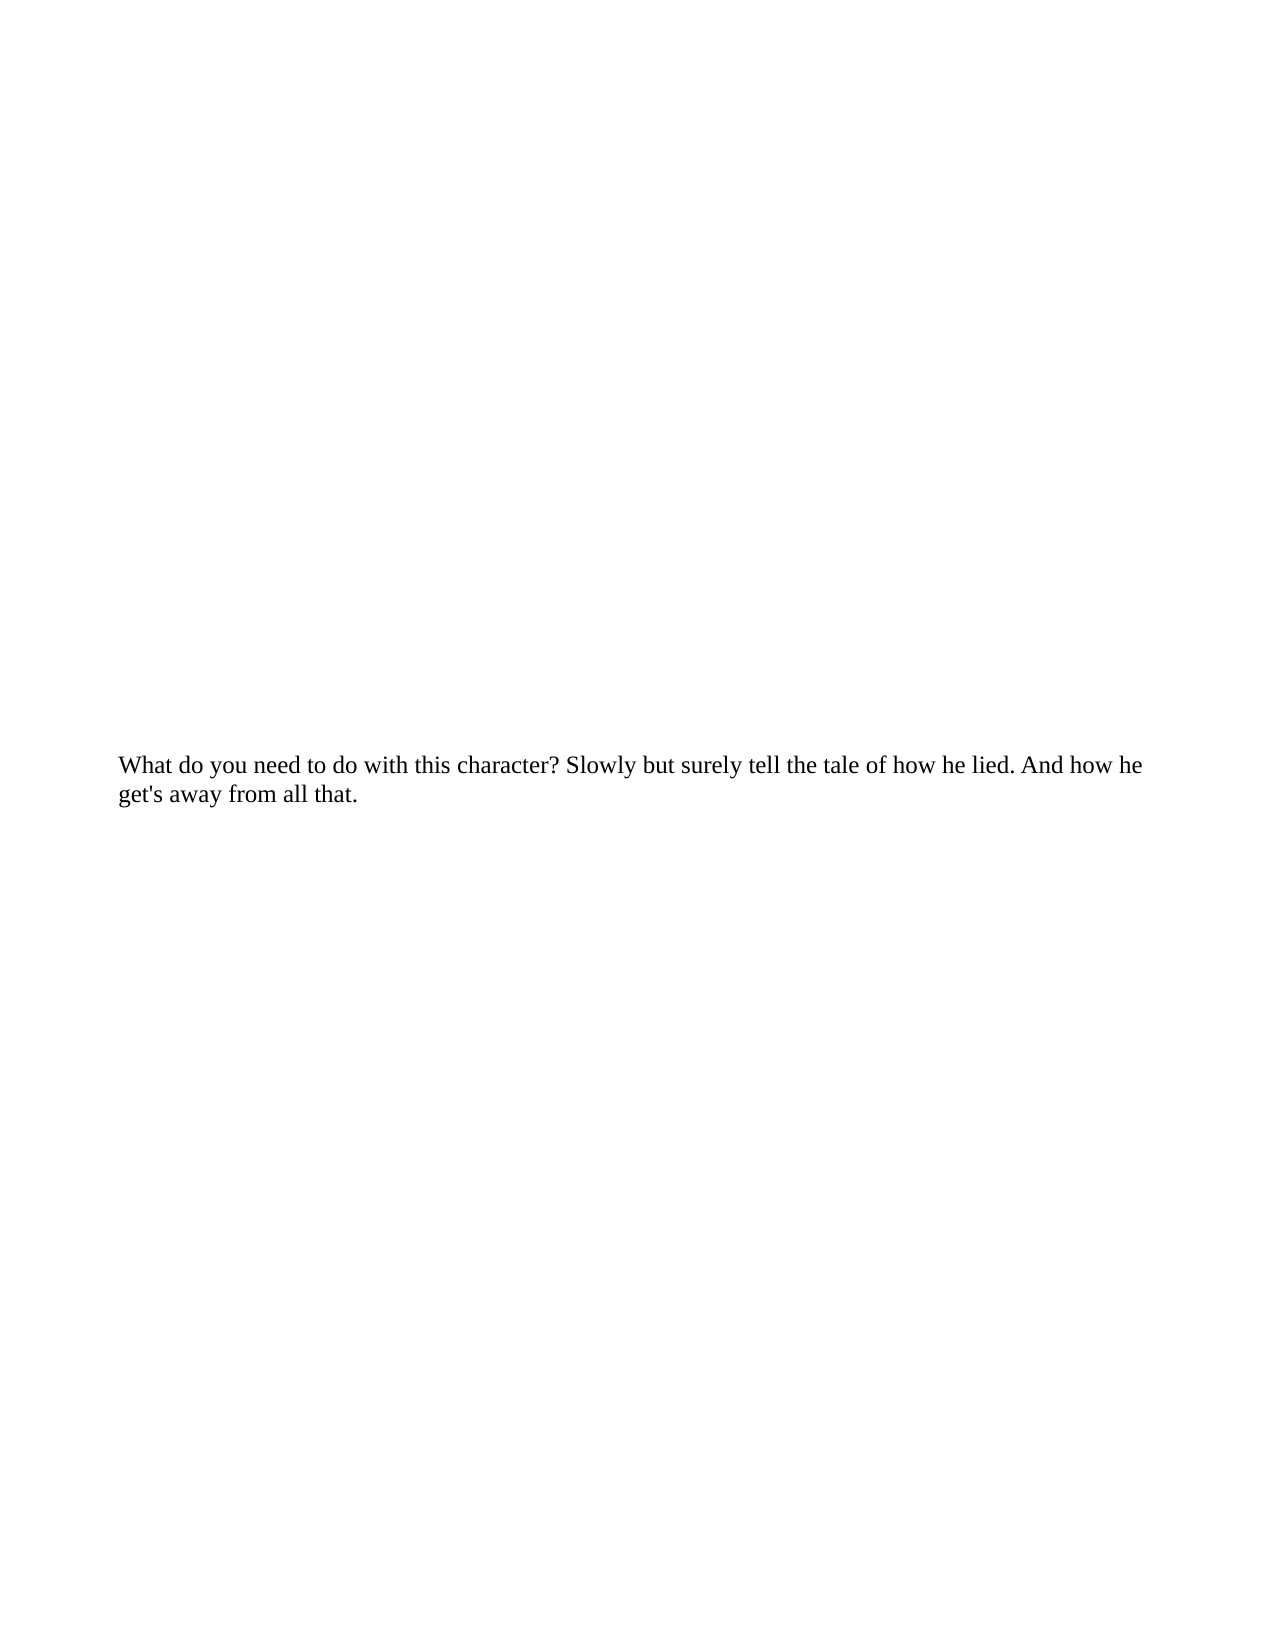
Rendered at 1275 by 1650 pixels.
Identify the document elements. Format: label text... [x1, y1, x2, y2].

text What do you need to do with this character? Slowly but surely tell the tale of how he lied. And how he get's away from all that. [118, 722, 1157, 808]
